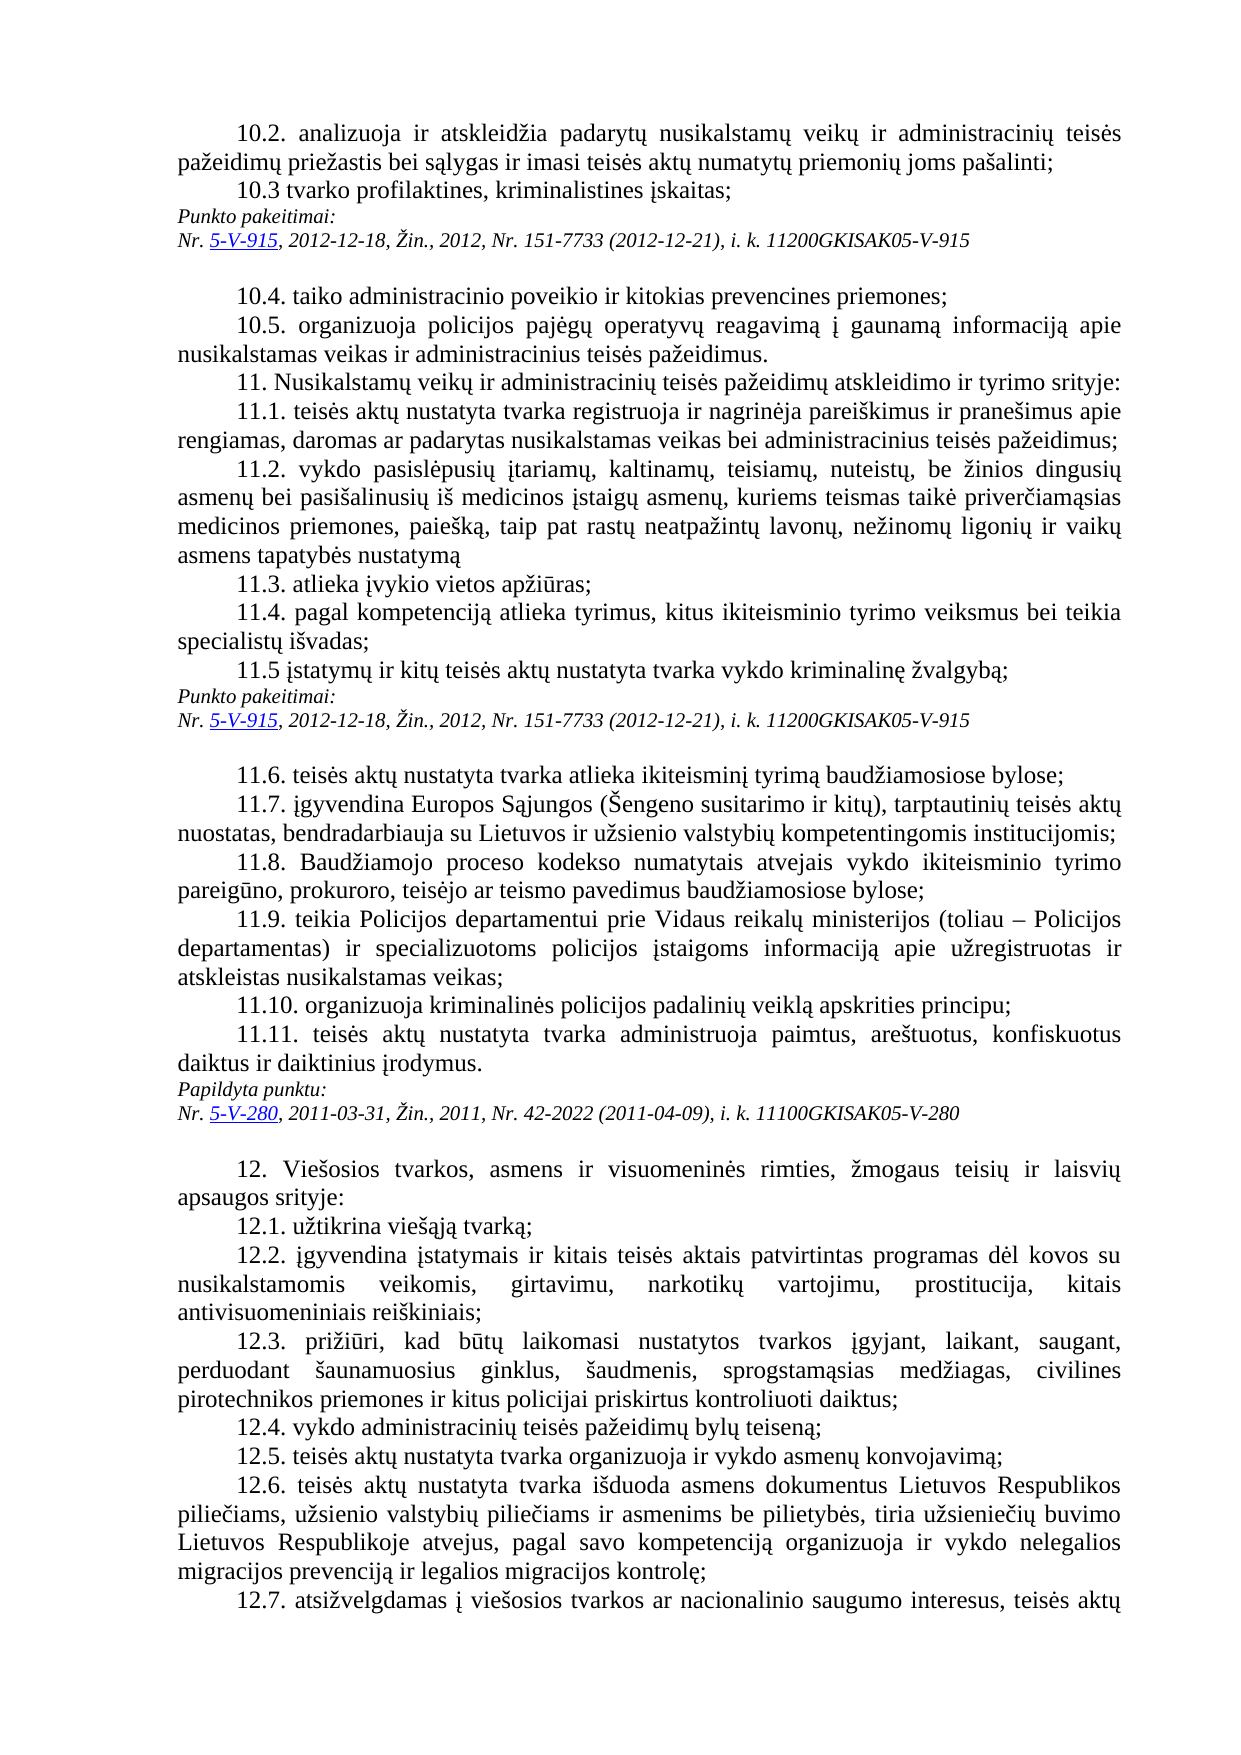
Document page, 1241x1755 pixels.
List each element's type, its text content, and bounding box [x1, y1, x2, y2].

text Papildyta punktu: [177, 1077, 1122, 1101]
text 11.2. vykdo pasislėpusių įtariamų, kaltinamų, teisiamų, nuteistų, be žinios dingusių asmenų bei pasišalinusių iš medicinos įstaigų asmenų, kuriems teismas taikė priverčiamąsias medicinos priemones, paiešką, taip pat rastų neatpažintų lavonų, nežinomų ligonių ir vaikų asmens tapatybės nustatymą [177, 454, 1122, 569]
text 11.3. atlieka įvykio vietos apžiūras; [177, 569, 1122, 597]
text 12.4. vykdo administracinių teisės pažeidimų bylų teiseną; [177, 1412, 1122, 1441]
text 10.3 tvarko profilaktines, kriminalistines įskaitas; [177, 176, 1122, 204]
text 10.5. organizuoja policijos pajėgų operatyvų reagavimą į gaunamą informaciją apie nusikalstamas veikas ir administracinius teisės pažeidimus. [177, 310, 1122, 367]
text Nr. 5-V-915, 2012-12-18, Žin., 2012, Nr. 151-7733 (2012-12-21), i. k. 11200GKISAK05-V-915 [177, 228, 1122, 252]
text 12.1. užtikrina viešąją tvarką; [177, 1211, 1122, 1240]
text 11.8. Baudžiamojo proceso kodekso numatytais atvejais vykdo ikiteisminio tyrimo pareigūno, prokuroro, teisėjo ar teismo pavedimus baudžiamosiose bylose; [177, 847, 1122, 904]
text 12.5. teisės aktų nustatyta tvarka organizuoja ir vykdo asmenų konvojavimą; [177, 1441, 1122, 1470]
text 12.2. įgyvendina įstatymais ir kitais teisės aktais patvirtintas programas dėl kovos su nusikalstamomis veikomis, girtavimu, narkotikų vartojimu, prostitucija, kitais antivisuomeniniais reiškiniais; [177, 1240, 1122, 1326]
text Nr. 5-V-280, 2011-03-31, Žin., 2011, Nr. 42-2022 (2011-04-09), i. k. 11100GKISAK05-V-280 [177, 1101, 1122, 1125]
text 12.7. atsižvelgdamas į viešosios tvarkos ar nacionalinio saugumo interesus, teisės aktų [177, 1585, 1122, 1614]
text 11.10. organizuoja kriminalinės policijos padalinių veiklą apskrities principu; [177, 991, 1122, 1019]
text Punkto pakeitimai: [177, 204, 1122, 228]
text 10.2. analizuoja ir atskleidžia padarytų nusikalstamų veikų ir administracinių teisės pažeidimų priežastis bei sąlygas ir imasi teisės aktų numatytų priemonių joms pašalinti; [177, 118, 1122, 176]
text 11.11. teisės aktų nustatyta tvarka administruoja paimtus, areštuotus, konfiskuotus daiktus ir daiktinius įrodymus. [177, 1019, 1122, 1077]
text 11.4. pagal kompetenciją atlieka tyrimus, kitus ikiteisminio tyrimo veiksmus bei teikia specialistų išvadas; [177, 597, 1122, 655]
text 11.7. įgyvendina Europos Sąjungos (Šengeno susitarimo ir kitų), tarptautinių teisės aktų nuostatas, bendradarbiauja su Lietuvos ir užsienio valstybių kompetentingomis institucijomis; [177, 789, 1122, 847]
text 12.6. teisės aktų nustatyta tvarka išduoda asmens dokumentus Lietuvos Respublikos piliečiams, užsienio valstybių piliečiams ir asmenims be pilietybės, tiria užsieniečių buvimo Lietuvos Respublikoje atvejus, pagal savo kompetenciją organizuoja ir vykdo nelegalios migracijos prevenciją ir legalios migracijos kontrolę; [177, 1470, 1122, 1585]
text 12. Viešosios tvarkos, asmens ir visuomeninės rimties, žmogaus teisių ir laisvių apsaugos srityje: [177, 1154, 1122, 1211]
text 10.4. taiko administracinio poveikio ir kitokias prevencines priemones; [177, 281, 1122, 310]
text 11. Nusikalstamų veikų ir administracinių teisės pažeidimų atskleidimo ir tyrimo srityje: [177, 367, 1122, 396]
text 11.1. teisės aktų nustatyta tvarka registruoja ir nagrinėja pareiškimus ir pranešimus apie rengiamas, daromas ar padarytas nusikalstamas veikas bei administracinius teisės pažeidimus; [177, 396, 1122, 454]
text Punkto pakeitimai: [177, 684, 1122, 708]
text 11.9. teikia Policijos departamentui prie Vidaus reikalų ministerijos (toliau – Policijos departamentas) ir specializuotoms policijos įstaigoms informaciją apie užregistruotas ir atskleistas nusikalstamas veikas; [177, 904, 1122, 991]
text 11.6. teisės aktų nustatyta tvarka atlieka ikiteisminį tyrimą baudžiamosiose bylose; [177, 761, 1122, 789]
text 11.5 įstatymų ir kitų teisės aktų nustatyta tvarka vykdo kriminalinę žvalgybą; [177, 655, 1122, 684]
text Nr. 5-V-915, 2012-12-18, Žin., 2012, Nr. 151-7733 (2012-12-21), i. k. 11200GKISAK05-V-915 [177, 708, 1122, 732]
text 12.3. prižiūri, kad būtų laikomasi nustatytos tvarkos įgyjant, laikant, saugant, perduodant šaunamuosius ginklus, šaudmenis, sprogstamąsias medžiagas, civilines pirotechnikos priemones ir kitus policijai priskirtus kontroliuoti daiktus; [177, 1326, 1122, 1412]
